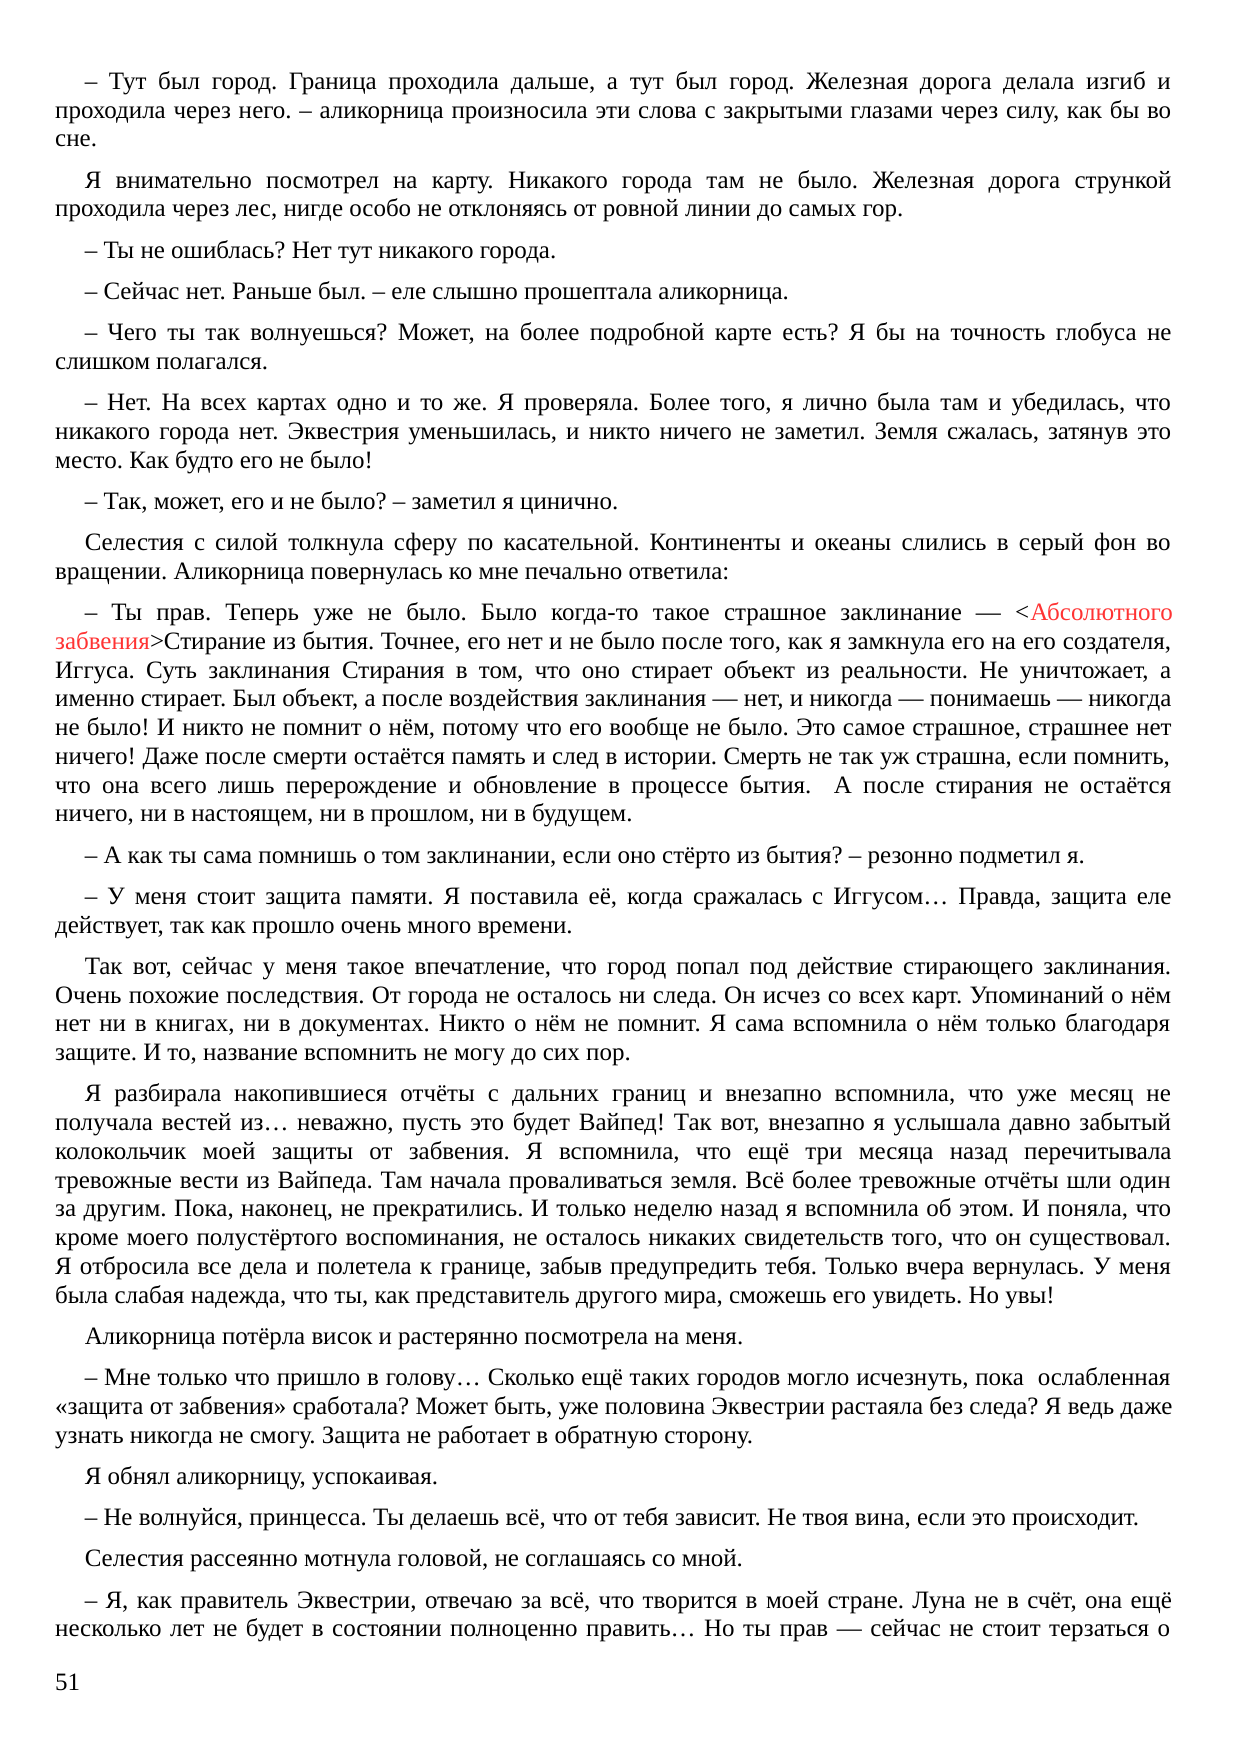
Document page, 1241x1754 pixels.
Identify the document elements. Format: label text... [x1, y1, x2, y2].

text Я обнял аликорницу, успокаивая. [55, 1461, 1173, 1490]
text Я внимательно посмотрел на карту. Никакого города там не было. Железная дорога стрункой проходила через лес, нигде особо не отклоняясь от ровной линии до самых гор. [55, 165, 1173, 222]
text – Нет. На всех картах одно и то же. Я проверяла. Более того, я лично была там и убедилась, что никакого города нет. Эквестрия уменьшилась, и никто ничего не заметил. Земля сжалась, затянув это место. Как будто его не было! [55, 387, 1173, 473]
text Я разбирала накопившиеся отчёты с дальних границ и внезапно вспомнила, что уже месяц не получала вестей из… неважно, пусть это будет Вайпед! Так вот, внезапно я услышала давно забытый колокольчик моей защиты от забвения. Я вспомнила, что ещё три месяца назад перечитывала тревожные вести из Вайпеда. Там начала проваливаться земля. Всё более тревожные отчёты шли один за другим. Пока, наконец, не прекратились. И только неделю назад я вспомнила об этом. И поняла, что кроме моего полустёртого воспоминания, не осталось никаких свидетельств того, что он существовал. Я отбросила все дела и полетела к границе, забыв предупредить тебя. Только вчера вернулась. У меня была слабая надежда, что ты, как представитель другого мира, сможешь его увидеть. Но увы! [55, 1078, 1173, 1308]
text – Ты прав. Теперь уже не было. Было когда-то такое страшное заклинание — <Абсолютного забвения>Стирание из бытия. Точнее, его нет и не было после того, как я замкнула его на его создателя, Иггуса. Суть заклинания Стирания в том, что оно стирает объект из реальности. Не уничтожает, а именно стирает. Был объект, а после воздействия заклинания — нет, и никогда — понимаешь — никогда не было! И никто не помнит о нём, потому что его вообще не было. Это самое страшное, страшнее нет ничего! Даже после смерти остаётся память и след в истории. Смерть не так уж страшна, если помнить, что она всего лишь перерождение и обновление в процессе бытия. А после стирания не остаётся ничего, ни в настоящем, ни в прошлом, ни в будущем. [55, 597, 1173, 827]
text Селестия с силой толкнула сферу по касательной. Континенты и океаны слились в серый фон во вращении. Аликорница повернулась ко мне печально ответила: [55, 527, 1173, 585]
text – Я, как правитель Эквестрии, отвечаю за всё, что творится в моей стране. Луна не в счёт, она ещё несколько лет не будет в состоянии полноценно править… Но ты прав — сейчас не стоит терзаться о [55, 1585, 1173, 1642]
text – Не волнуйся, принцесса. Ты делаешь всё, что от тебя зависит. Не твоя вина, если это происходит. [55, 1502, 1173, 1531]
text – Сейчас нет. Раньше был. – еле слышно прошептала аликорница. [55, 276, 1173, 305]
text – Мне только что пришло в голову… Сколько ещё таких городов могло исчезнуть, пока ослабленная «защита от забвения» сработала? Может быть, уже половина Эквестрии растаяла без следа? Я ведь даже узнать никогда не смогу. Защита не работает в обратную сторону. [55, 1362, 1173, 1448]
text – Тут был город. Граница проходила дальше, а тут был город. Железная дорога делала изгиб и проходила через него. – аликорница произносила эти слова с закрытыми глазами через силу, как бы во сне. [55, 66, 1173, 152]
text Аликорница потёрла висок и растерянно посмотрела на меня. [55, 1321, 1173, 1350]
text – Так, может, его и не было? – заметил я цинично. [55, 486, 1173, 515]
text Так вот, сейчас у меня такое впечатление, что город попал под действие стирающего заклинания. Очень похожие последствия. От города не осталось ни следа. Он исчез со всех карт. Упоминаний о нём нет ни в книгах, ни в документах. Никто о нём не помнит. Я сама вспомнила о нём только благодаря защите. И то, название вспомнить не могу до сих пор. [55, 951, 1173, 1066]
text – Чего ты так волнуешься? Может, на более подробной карте есть? Я бы на точность глобуса не слишком полагался. [55, 317, 1173, 375]
text – Ты не ошиблась? Нет тут никакого города. [55, 235, 1173, 263]
text – А как ты сама помнишь о том заклинании, если оно стёрто из бытия? – резонно подметил я. [55, 840, 1173, 868]
text – У меня стоит защита памяти. Я поставила её, когда сражалась с Иггусом… Правда, защита еле действует, так как прошло очень много времени. [55, 881, 1173, 938]
text Селестия рассеянно мотнула головой, не соглашаясь со мной. [55, 1543, 1173, 1572]
